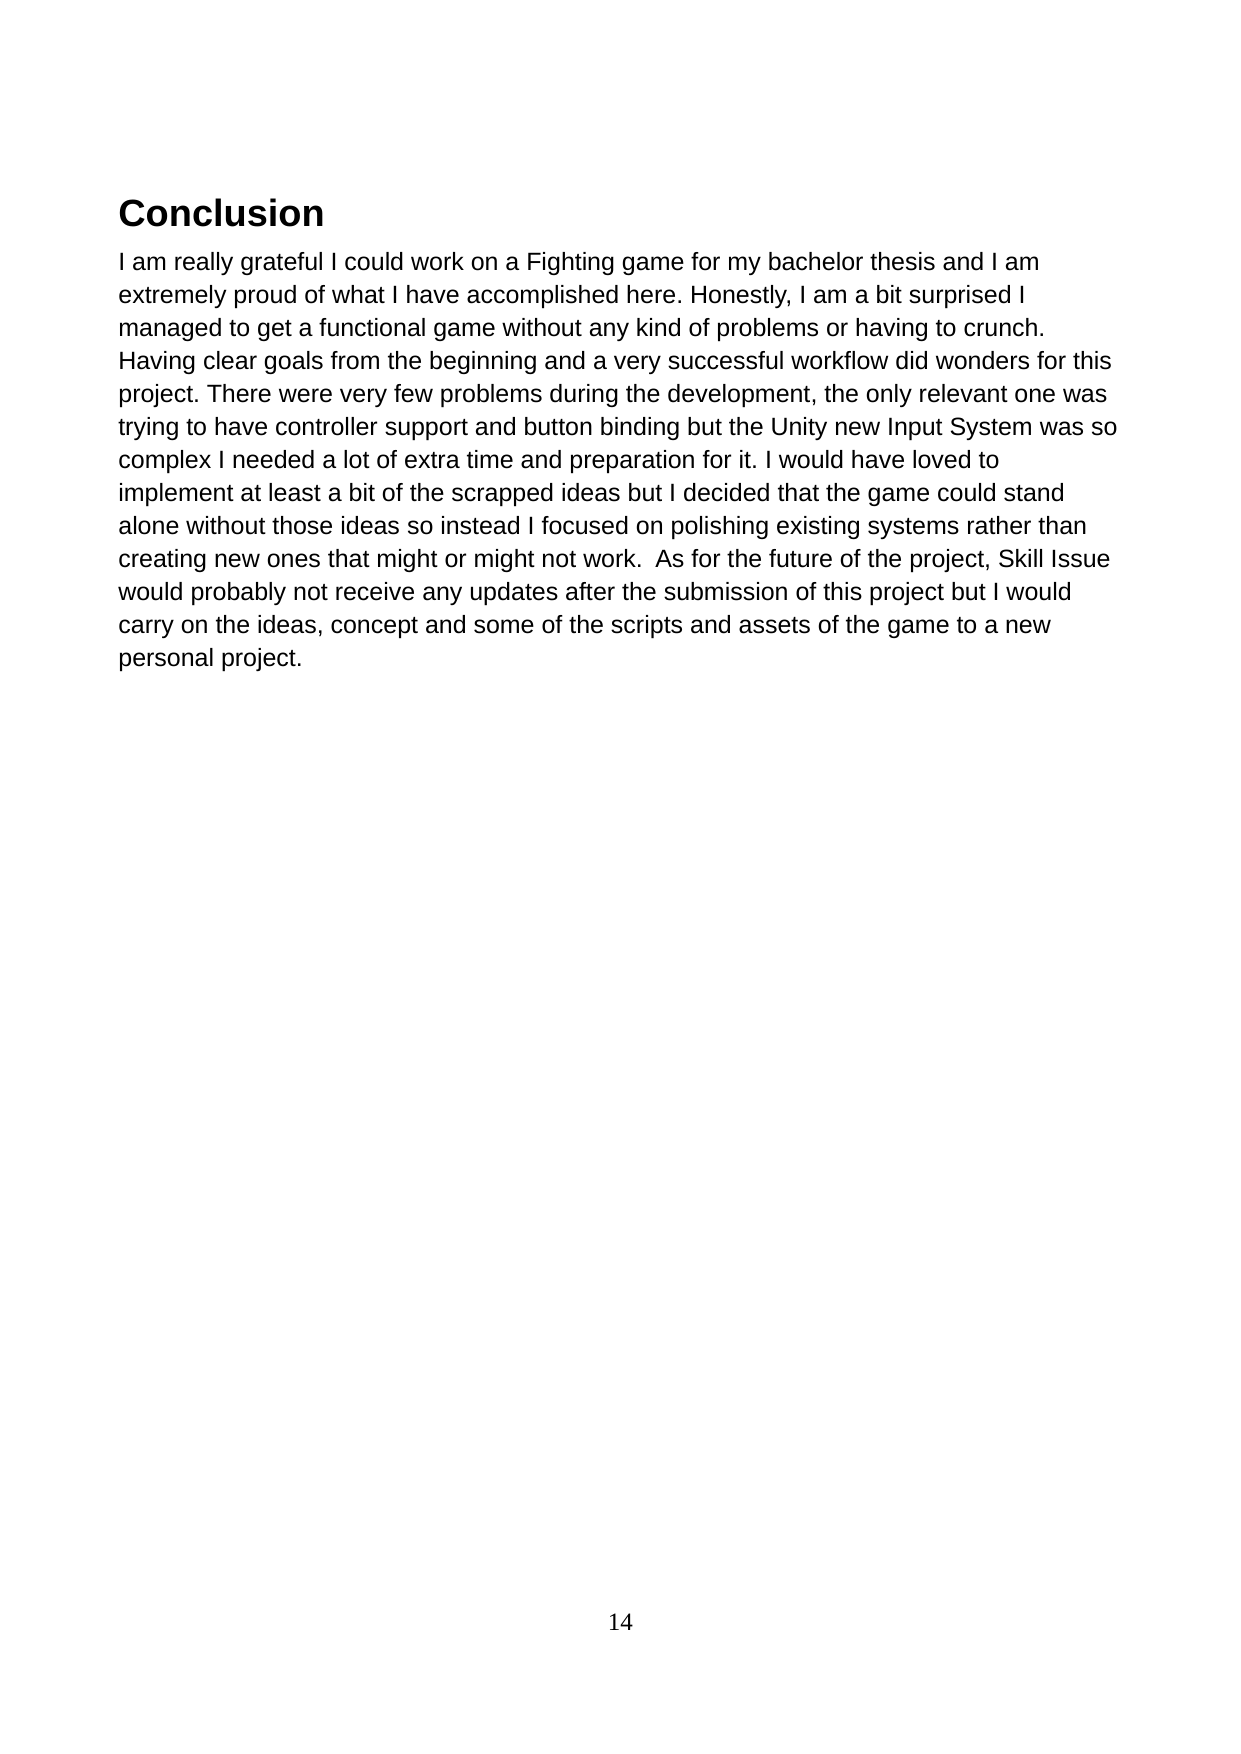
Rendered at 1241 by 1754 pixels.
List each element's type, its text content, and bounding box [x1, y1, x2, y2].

subtitle Conclusion [118, 191, 1122, 234]
text I am really grateful I could work on a Fighting game for my bachelor thesis and I am extremely proud of what I have accomplished here. Honestly, I am a bit surprised I managed to get a functional game without any kind of problems or having to crunch. Having clear goals from the beginning and a very successful workflow did wonders for this project. There were very few problems during the development, the only relevant one was trying to have controller support and button binding but the Unity new Input System was so complex I needed a lot of extra time and preparation for it. I would have loved to implement at least a bit of the scrapped ideas but I decided that the game could stand alone without those ideas so instead I focused on polishing existing systems rather than creating new ones that might or might not work. As for the future of the project, Skill Issue would probably not receive any updates after the submission of this project but I would carry on the ideas, concept and some of the scripts and assets of the game to a new personal project. [118, 247, 1122, 672]
